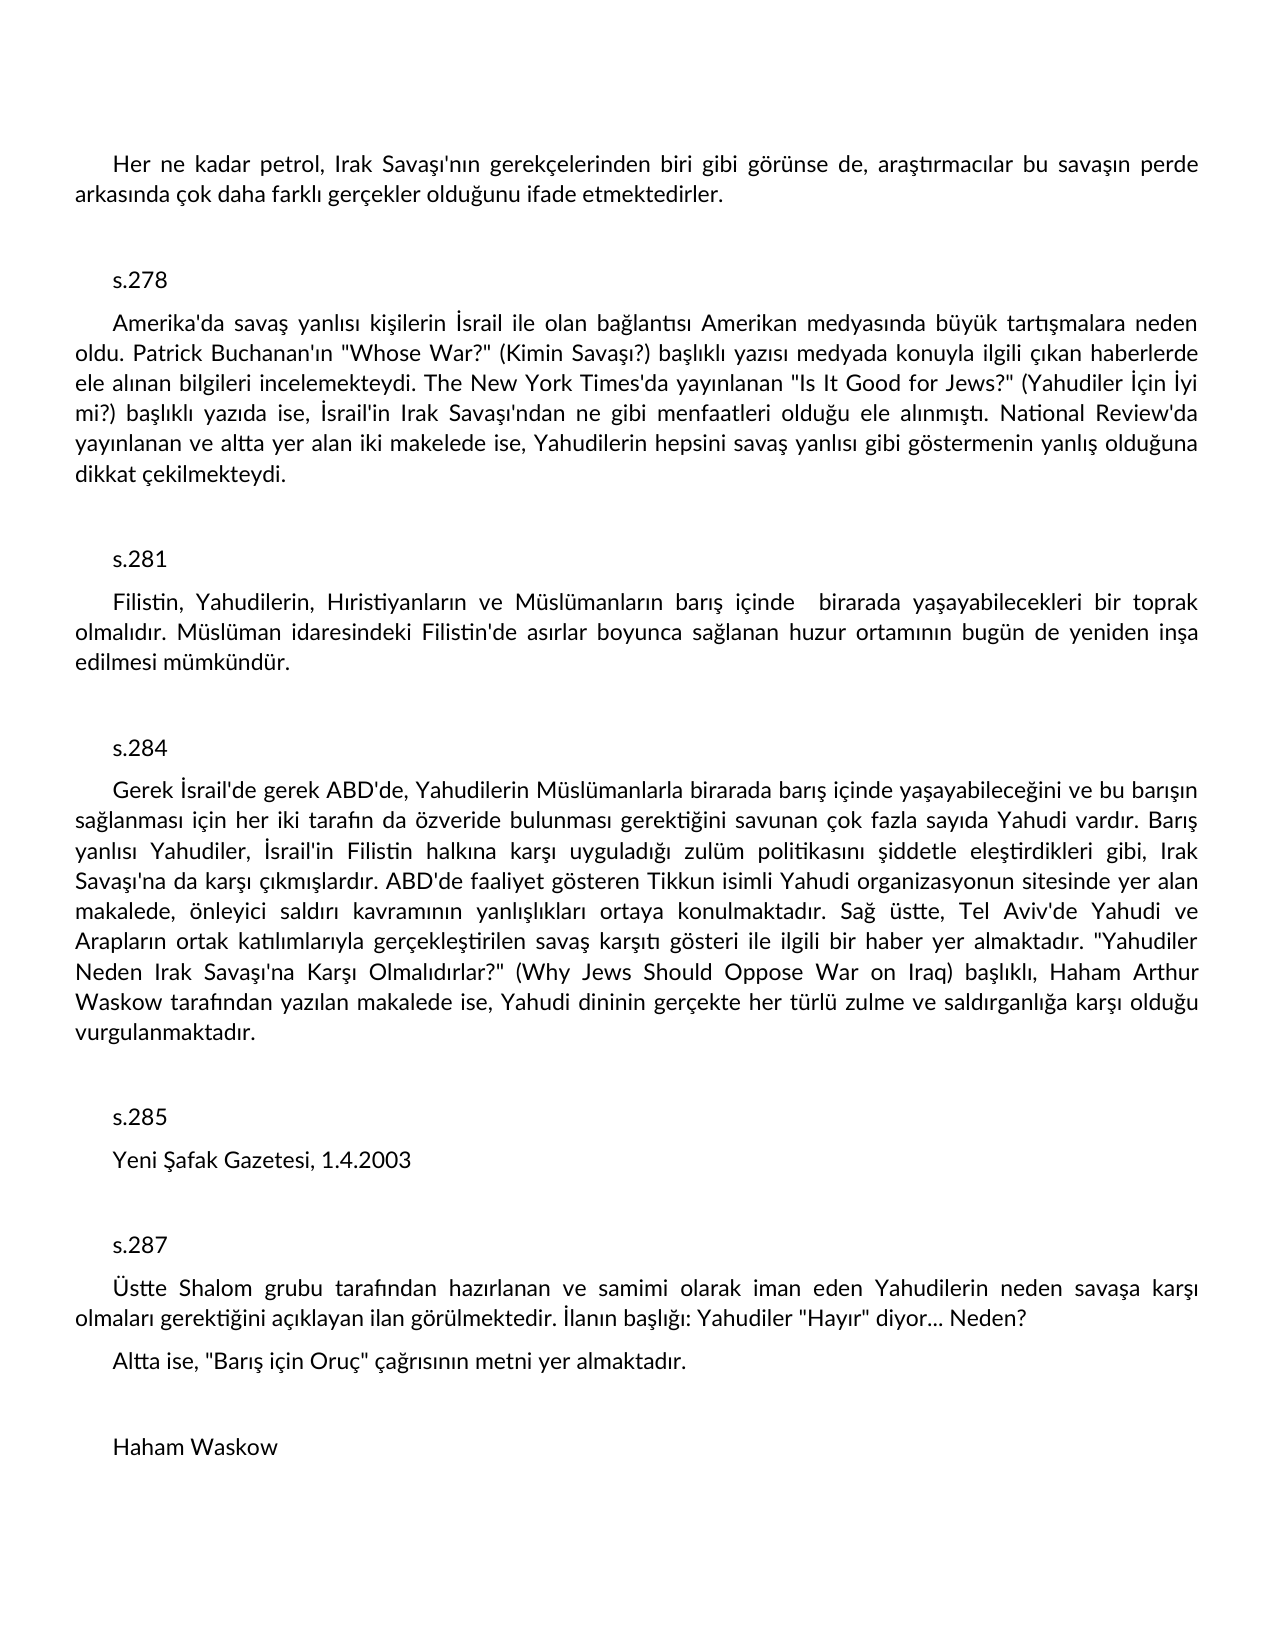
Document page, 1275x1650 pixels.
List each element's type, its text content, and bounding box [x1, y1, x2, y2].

text Üstte Shalom grubu tarafından hazırlanan ve samimi olarak iman eden Yahudilerin neden savaşa karşı olmaları gerektiğini açıklayan ilan görülmektedir. İlanın başlığı: Yahudiler "Hayır" diyor... Neden? [75, 1274, 1200, 1332]
text Altta ise, "Barış için Oruç" çağrısının metni yer almaktadır. [75, 1347, 1200, 1374]
text Haham Waskow [75, 1432, 1200, 1460]
text Gerek İsrail'de gerek ABD'de, Yahudilerin Müslümanlarla birarada barış içinde yaşayabileceğini ve bu barışın sağlanması için her iki tarafın da özveride bulunması gerektiğini savunan çok fazla sayıda Yahudi vardır. Barış yanlısı Yahudiler, İsrail'in Filistin halkına karşı uyguladığı zulüm politikasını şiddetle eleştirdikleri gibi, Irak Savaşı'na da karşı çıkmışlardır. ABD'de faaliyet gösteren Tikkun isimli Yahudi organizasyonun sitesinde yer alan makalede, önleyici saldırı kavramının yanlışlıkları ortaya konulmaktadır. Sağ üstte, Tel Aviv'de Yahudi ve Arapların ortak katılımlarıyla gerçekleştirilen savaş karşıtı gösteri ile ilgili bir haber yer almaktadır. "Yahudiler Neden Irak Savaşı'na Karşı Olmalıdırlar?" (Why Jews Should Oppose War on Iraq) başlıklı, Haham Arthur Waskow tarafından yazılan makalede ise, Yahudi dininin gerçekte her türlü zulme ve saldırganlığa karşı olduğu vurgulanmaktadır. [75, 776, 1200, 1045]
text s.281 [75, 545, 1200, 572]
text s.287 [75, 1231, 1200, 1259]
text Amerika'da savaş yanlısı kişilerin İsrail ile olan bağlantısı Amerikan medyasında büyük tartışmalara neden oldu. Patrick Buchanan'ın "Whose War?" (Kimin Savaşı?) başlıklı yazısı medyada konuyla ilgili çıkan haberlerde ele alınan bilgileri incelemekteydi. The New York Times'da yayınlanan "Is It Good for Jews?" (Yahudiler İçin İyi mi?) başlıklı yazıda ise, İsrail'in Irak Savaşı'ndan ne gibi menfaatleri olduğu ele alınmıştı. National Review'da yayınlanan ve altta yer alan iki makelede ise, Yahudilerin hepsini savaş yanlısı gibi göstermenin yanlış olduğuna dikkat çekilmekteydi. [75, 308, 1200, 487]
text Yeni Şafak Gazetesi, 1.4.2003 [75, 1146, 1200, 1173]
text s.284 [75, 733, 1200, 761]
text s.278 [75, 266, 1200, 293]
text Filistin, Yahudilerin, Hıristiyanların ve Müslümanların barış içinde birarada yaşayabilecekleri bir toprak olmalıdır. Müslüman idaresindeki Filistin'de asırlar boyunca sağlanan huzur ortamının bugün de yeniden inşa edilmesi mümkündür. [75, 587, 1200, 675]
text s.285 [75, 1103, 1200, 1131]
text Her ne kadar petrol, Irak Savaşı'nın gerekçelerinden biri gibi görünse de, araştırmacılar bu savaşın perde arkasında çok daha farklı gerçekler olduğunu ifade etmektedirler. [75, 150, 1200, 208]
